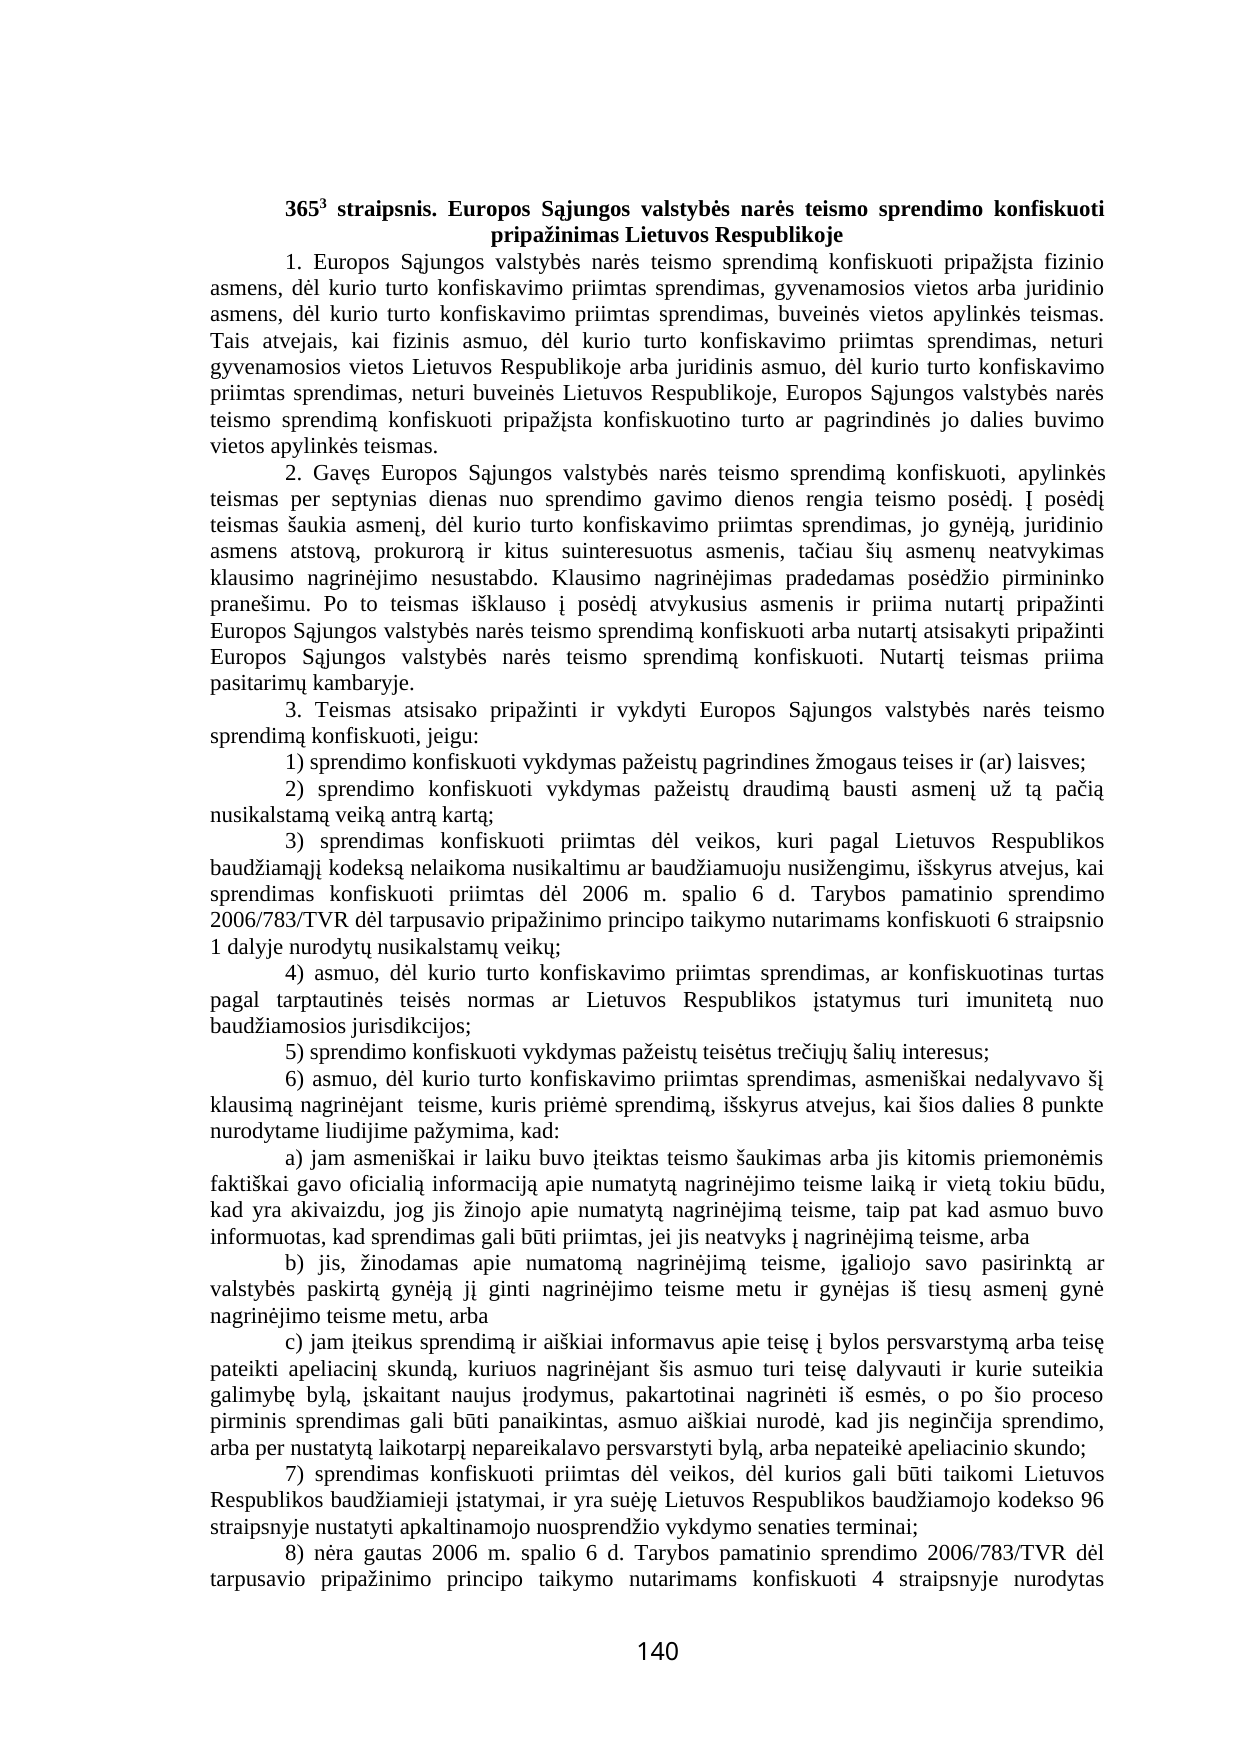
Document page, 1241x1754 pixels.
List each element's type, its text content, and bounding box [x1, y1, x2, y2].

text b) jis, žinodamas apie numatomą nagrinėjimą teisme, įgaliojo savo pasirinktą ar valstybės paskirtą gynėją jį ginti nagrinėjimo teisme metu ir gynėjas iš tiesų asmenį gynė nagrinėjimo teisme metu, arba [210, 1249, 1106, 1328]
text 3. Teismas atsisako pripažinti ir vykdyti Europos Sąjungos valstybės narės teismo sprendimą konfiskuoti, jeigu: [210, 696, 1106, 748]
text 6) asmuo, dėl kurio turto konfiskavimo priimtas sprendimas, asmeniškai nedalyvavo šį klausimą nagrinėjant teisme, kuris priėmė sprendimą, išskyrus atvejus, kai šios dalies 8 punkte nurodytame liudijime pažymima, kad: [210, 1065, 1106, 1144]
text 8) nėra gautas 2006 m. spalio 6 d. Tarybos pamatinio sprendimo 2006/783/TVR dėl tarpusavio pripažinimo principo taikymo nutarimams konfiskuoti 4 straipsnyje nurodytas [210, 1539, 1106, 1592]
text 1. Europos Sąjungos valstybės narės teismo sprendimą konfiskuoti pripažįsta fizinio asmens, dėl kurio turto konfiskavimo priimtas sprendimas, gyvenamosios vietos arba juridinio asmens, dėl kurio turto konfiskavimo priimtas sprendimas, buveinės vietos apylinkės teismas. Tais atvejais, kai fizinis asmuo, dėl kurio turto konfiskavimo priimtas sprendimas, neturi gyvenamosios vietos Lietuvos Respublikoje arba juridinis asmuo, dėl kurio turto konfiskavimo priimtas sprendimas, neturi buveinės Lietuvos Respublikoje, Europos Sąjungos valstybės narės teismo sprendimą konfiskuoti pripažįsta konfiskuotino turto ar pagrindinės jo dalies buvimo vietos apylinkės teismas. [210, 248, 1106, 458]
text 4) asmuo, dėl kurio turto konfiskavimo priimtas sprendimas, ar konfiskuotinas turtas pagal tarptautinės teisės normas ar Lietuvos Respublikos įstatymus turi imunitetą nuo baudžiamosios jurisdikcijos; [210, 959, 1106, 1038]
text 3) sprendimas konfiskuoti priimtas dėl veikos, kuri pagal Lietuvos Respublikos baudžiamąjį kodeksą nelaikoma nusikaltimu ar baudžiamuoju nusižengimu, išskyrus atvejus, kai sprendimas konfiskuoti priimtas dėl 2006 m. spalio 6 d. Tarybos pamatinio sprendimo 2006/783/TVR dėl tarpusavio pripažinimo principo taikymo nutarimams konfiskuoti 6 straipsnio 1 dalyje nurodytų nusikalstamų veikų; [210, 827, 1106, 959]
text c) jam įteikus sprendimą ir aiškiai informavus apie teisę į bylos persvarstymą arba teisę pateikti apeliacinį skundą, kuriuos nagrinėjant šis asmuo turi teisę dalyvauti ir kurie suteikia galimybę bylą, įskaitant naujus įrodymus, pakartotinai nagrinėti iš esmės, o po šio proceso pirminis sprendimas gali būti panaikintas, asmuo aiškiai nurodė, kad jis neginčija sprendimo, arba per nustatytą laikotarpį nepareikalavo persvarstyti bylą, arba nepateikė apeliacinio skundo; [210, 1328, 1106, 1460]
text 5) sprendimo konfiskuoti vykdymas pažeistų teisėtus trečiųjų šalių interesus; [210, 1038, 1106, 1065]
text 1) sprendimo konfiskuoti vykdymas pažeistų pagrindines žmogaus teises ir (ar) laisves; [210, 748, 1106, 775]
text 2. Gavęs Europos Sąjungos valstybės narės teismo sprendimą konfiskuoti, apylinkės teismas per septynias dienas nuo sprendimo gavimo dienos rengia teismo posėdį. Į posėdį teismas šaukia asmenį, dėl kurio turto konfiskavimo priimtas sprendimas, jo gynėją, juridinio asmens atstovą, prokurorą ir kitus suinteresuotus asmenis, tačiau šių asmenų neatvykimas klausimo nagrinėjimo nesustabdo. Klausimo nagrinėjimas pradedamas posėdžio pirmininko pranešimu. Po to teismas išklauso į posėdį atvykusius asmenis ir priima nutartį pripažinti Europos Sąjungos valstybės narės teismo sprendimą konfiskuoti arba nutartį atsisakyti pripažinti Europos Sąjungos valstybės narės teismo sprendimą konfiskuoti. Nutartį teismas priima pasitarimų kambaryje. [210, 458, 1106, 696]
text 7) sprendimas konfiskuoti priimtas dėl veikos, dėl kurios gali būti taikomi Lietuvos Respublikos baudžiamieji įstatymai, ir yra suėję Lietuvos Respublikos baudžiamojo kodekso 96 straipsnyje nustatyti apkaltinamojo nuosprendžio vykdymo senaties terminai; [210, 1460, 1106, 1539]
text a) jam asmeniškai ir laiku buvo įteiktas teismo šaukimas arba jis kitomis priemonėmis faktiškai gavo oficialią informaciją apie numatytą nagrinėjimo teisme laiką ir vietą tokiu būdu, kad yra akivaizdu, jog jis žinojo apie numatytą nagrinėjimą teisme, taip pat kad asmuo buvo informuotas, kad sprendimas gali būti priimtas, jei jis neatvyks į nagrinėjimą teisme, arba [210, 1144, 1106, 1249]
text 3653 straipsnis. Europos Sąjungos valstybės narės teismo sprendimo konfiskuoti pripažinimas Lietuvos Respublikoje [285, 195, 1106, 248]
text 2) sprendimo konfiskuoti vykdymas pažeistų draudimą bausti asmenį už tą pačią nusikalstamą veiką antrą kartą; [210, 775, 1106, 827]
